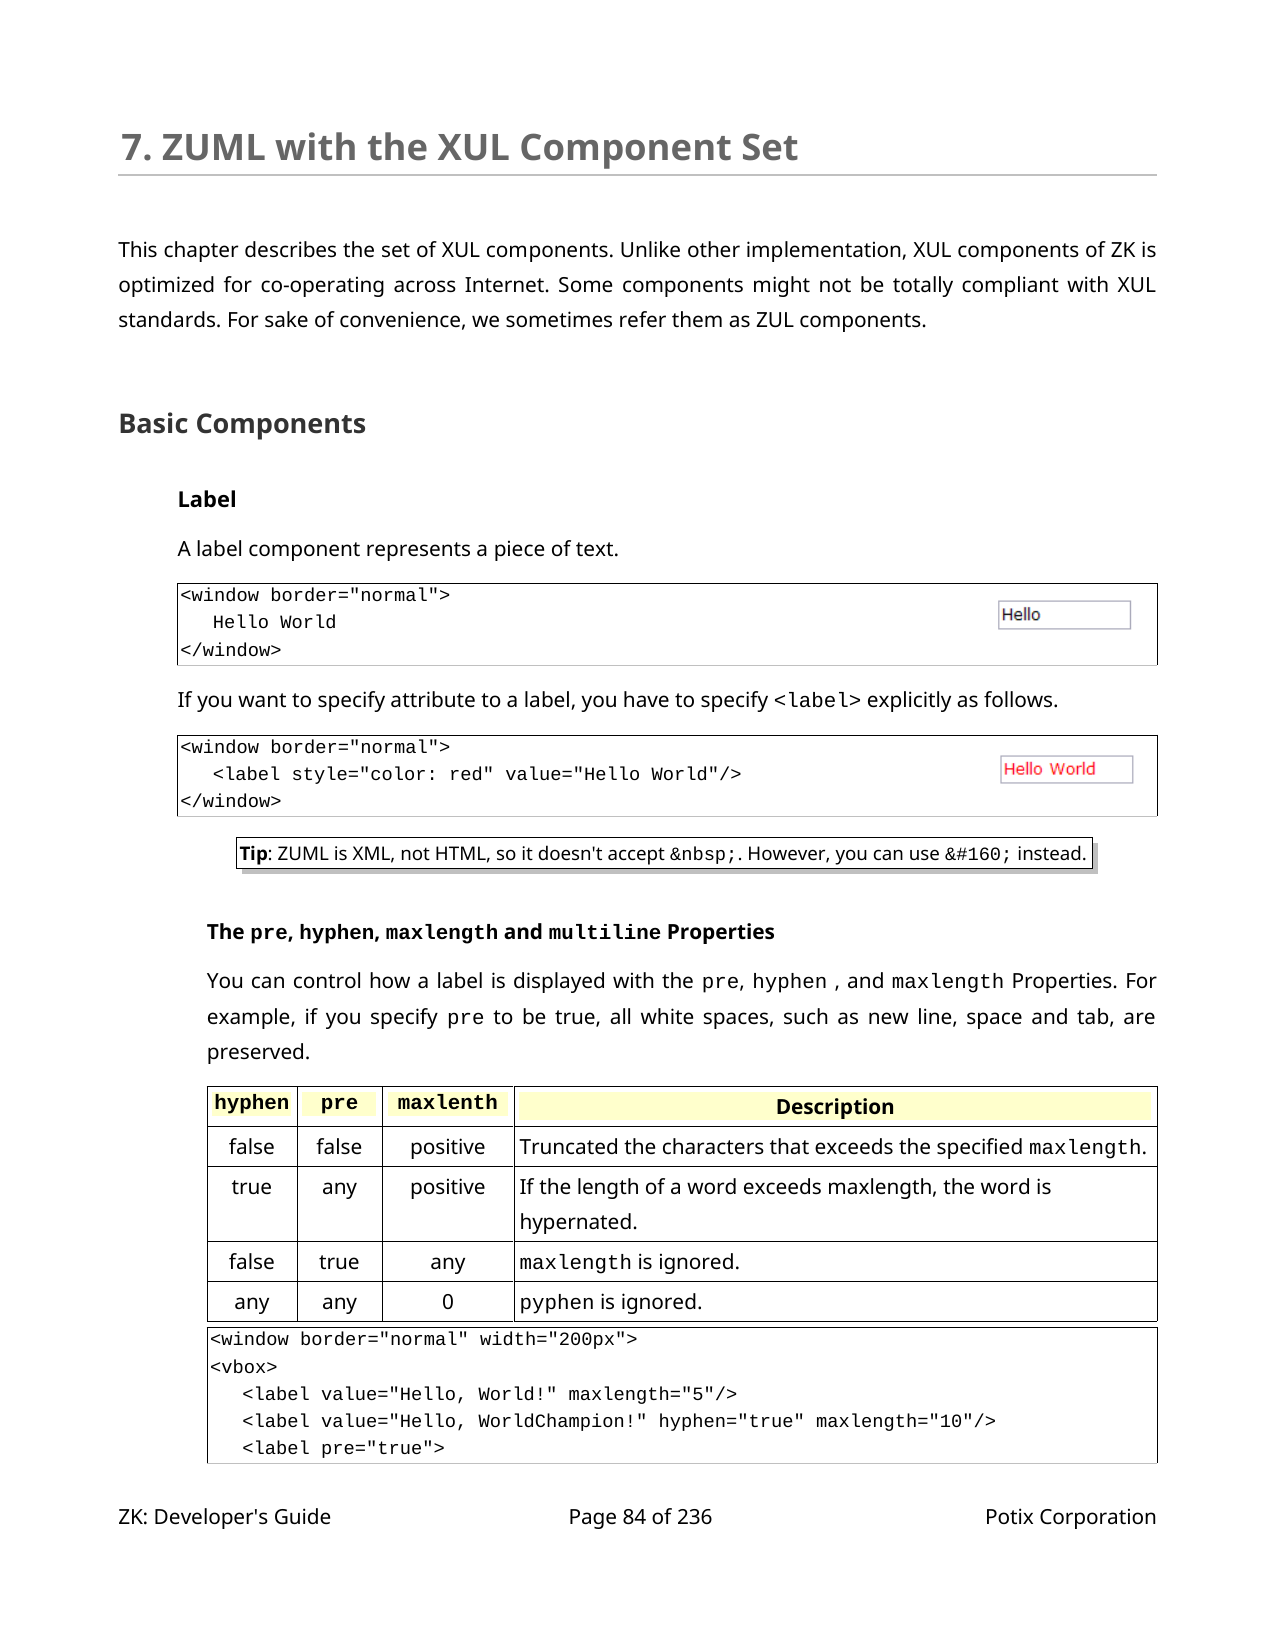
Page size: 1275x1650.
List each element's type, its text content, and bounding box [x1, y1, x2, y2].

table_cell false [208, 1127, 297, 1166]
table_cell any [208, 1282, 297, 1321]
picture [998, 753, 1136, 785]
subtitle Label [177, 484, 1157, 514]
text If you want to specify attribute to a label, you have to specify <label> explicitly as follows. [177, 685, 1157, 714]
table_cell true [208, 1167, 297, 1241]
table_cell any [383, 1242, 513, 1281]
text </window> [178, 637, 1157, 665]
table_cell If the length of a word exceeds maxlength, the word is hypernated. [515, 1167, 1157, 1241]
table_cell maxlength is ignored. [515, 1242, 1157, 1281]
text <vbox> [208, 1354, 1157, 1379]
table_cell 0 [383, 1282, 513, 1321]
text You can control how a label is displayed with the pre, hyphen , and maxlength Properties. For example, if you specify pre to be true, all white spaces, such as new line, space and tab, are preserved. [207, 966, 1157, 1066]
table_cell any [298, 1282, 382, 1321]
table_header maxlenth [383, 1087, 513, 1126]
text Hello World [178, 610, 1157, 634]
picture [997, 598, 1135, 631]
text <label value="Hello, World!" maxlength="5"/> [208, 1382, 1157, 1406]
table_cell pyphen is ignored. [515, 1282, 1157, 1321]
text <window border="normal"> [178, 736, 1157, 759]
text <label style="color: red" value="Hello World"/> [178, 762, 1157, 786]
table_cell false [298, 1127, 382, 1166]
table_header hyphen [208, 1087, 297, 1126]
table_cell false [208, 1242, 297, 1281]
table_cell true [298, 1242, 382, 1281]
subtitle The pre, hyphen, maxlength and multiline Properties [207, 917, 1157, 946]
table_header Description [515, 1087, 1157, 1126]
subtitle 7. ZUML with the XUL Component Set [118, 118, 1157, 174]
text <label pre="true"> [208, 1436, 1157, 1463]
text <label value="Hello, WorldChampion!" hyphen="true" maxlength="10"/> [208, 1409, 1157, 1433]
text A label component represents a piece of text. [177, 534, 1157, 562]
table_cell positive [383, 1167, 513, 1241]
text This chapter describes the set of XUL components. Unlike other implementation, XUL components of ZK is optimized for co-operating across Internet. Some components might not be totally compliant with XUL standards. For sake of convenience, we sometimes refer them as ZUL components. [118, 235, 1157, 333]
table_cell positive [383, 1127, 513, 1166]
text <window border="normal" width="200px"> [208, 1328, 1157, 1352]
text </window> [178, 789, 1157, 816]
table_cell any [298, 1167, 382, 1241]
text Tip: ZUML is XML, not HTML, so it doesn't accept &nbsp;. However, you can use &#160; instead. [237, 838, 1092, 868]
text <window border="normal"> [178, 584, 1157, 607]
table_header pre [298, 1087, 382, 1126]
subtitle Basic Components [118, 404, 1157, 441]
table_cell Truncated the characters that exceeds the specified maxlength. [515, 1127, 1157, 1166]
